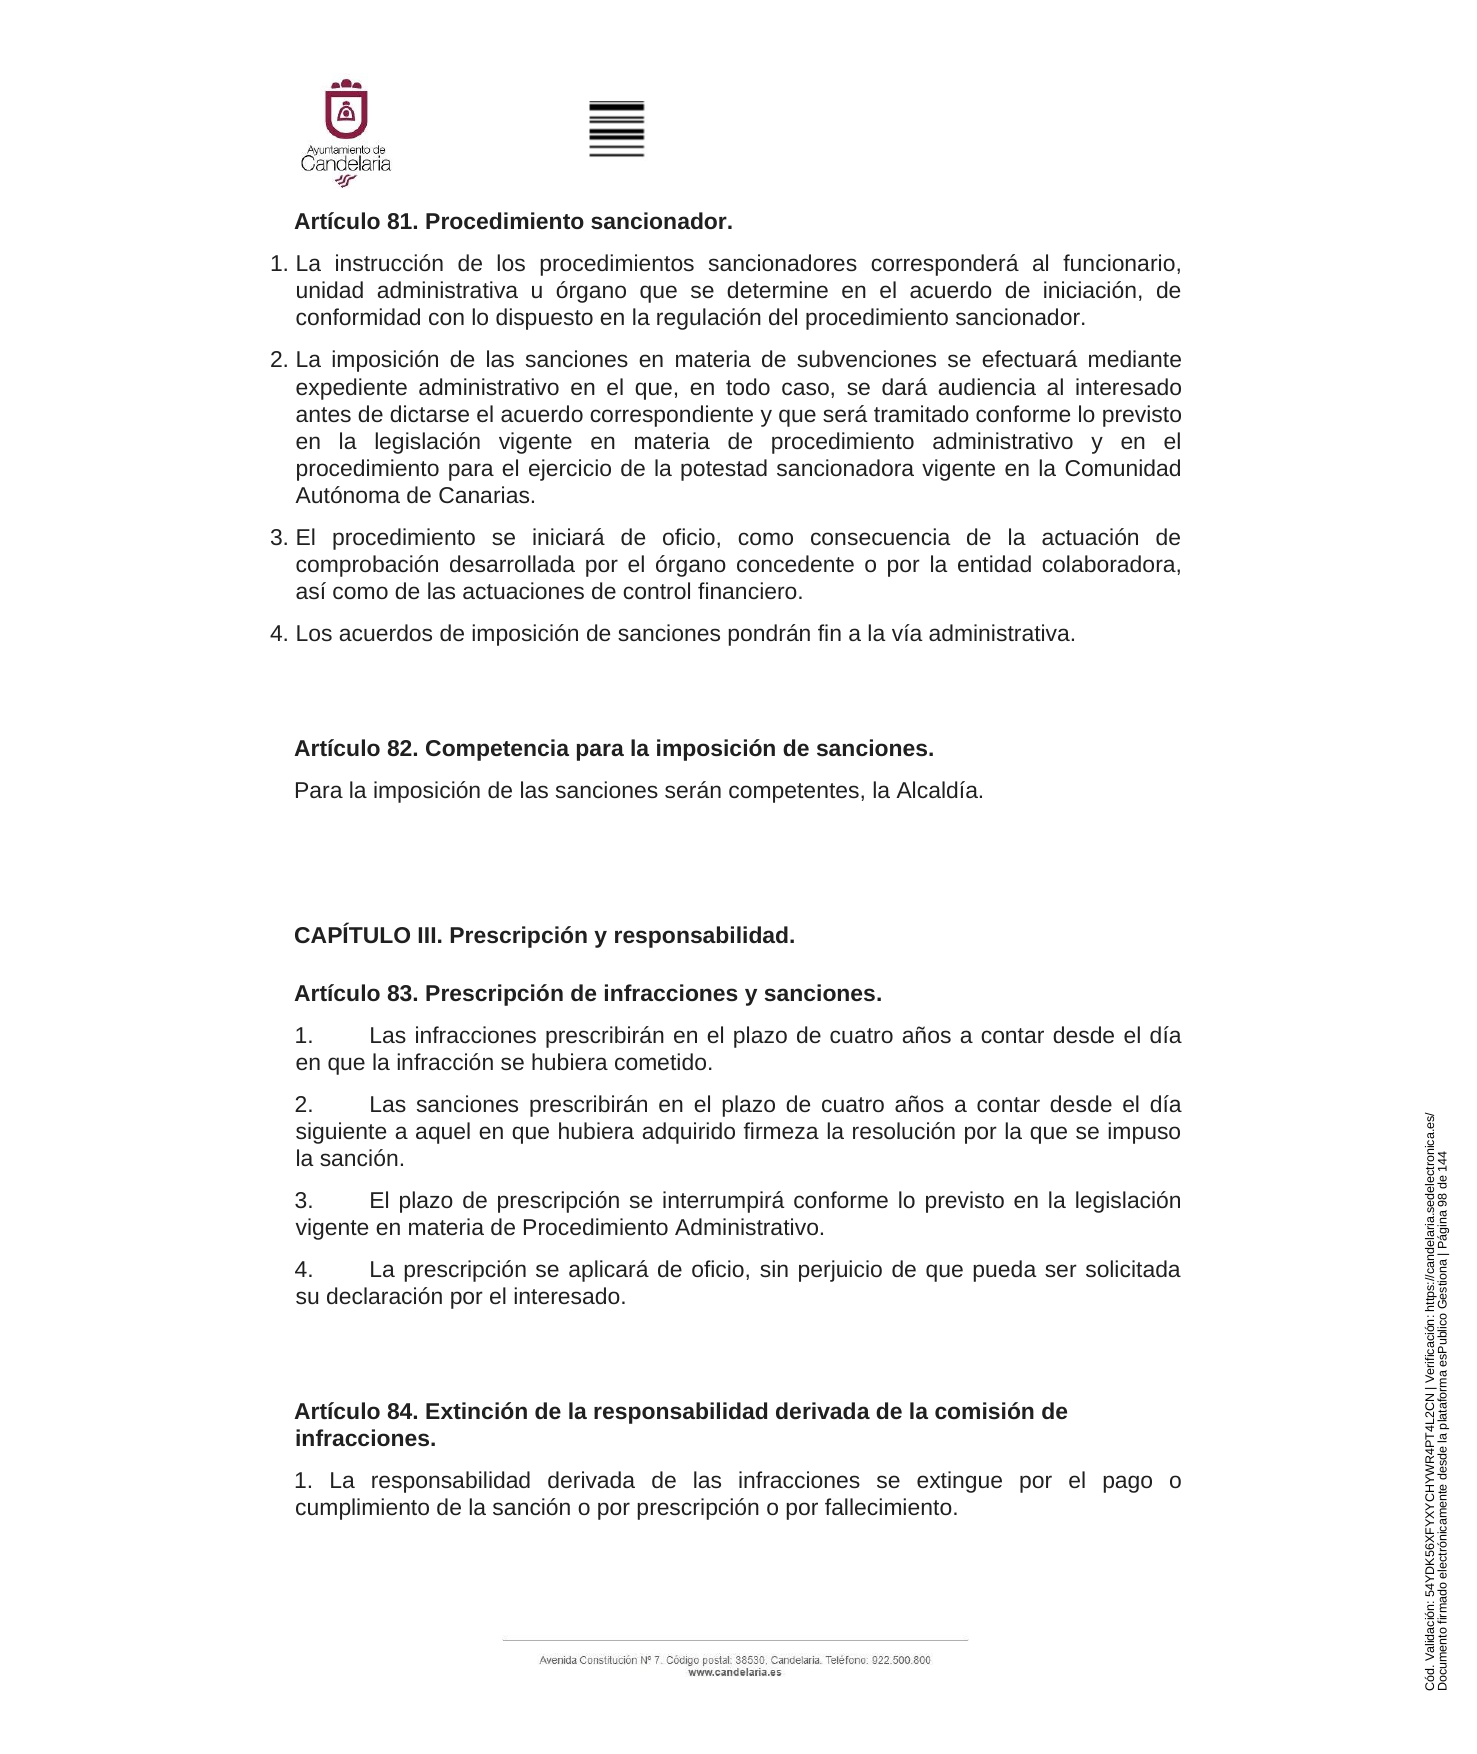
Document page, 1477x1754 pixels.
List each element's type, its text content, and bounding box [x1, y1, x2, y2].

text Artículo 81. Procedimiento sancionador. [294, 208, 1183, 234]
text Para la imposición de las sanciones serán competentes, la Alcaldía. [294, 777, 1182, 803]
list El plazo de prescripción se interrumpirá conforme lo previsto en la legislación vigente en materia de Procedimiento Administrativo. [294, 1187, 1182, 1241]
text Artículo 82. Competencia para la imposición de sanciones. [294, 734, 1183, 761]
list Los acuerdos de imposición de sanciones pondrán fin a la vía administrativa. [270, 620, 1182, 646]
text Artículo 83. Prescripción de infracciones y sanciones. [294, 979, 1183, 1006]
list La instrucción de los procedimientos sancionadores corresponderá al funcionario, unidad administrativa u órgano que se determine en el acuerdo de iniciación, de conformidad con lo dispuesto en la regulación del procedimiento sancionador. [270, 250, 1182, 331]
list Las infracciones prescribirán en el plazo de cuatro años a contar desde el día en que la infracción se hubiera cometido. [294, 1022, 1182, 1075]
list La prescripción se aplicará de oficio, sin perjuicio de que pueda ser solicitada su declaración por el interesado. [294, 1256, 1182, 1310]
list El procedimiento se iniciará de oficio, como consecuencia de la actuación de comprobación desarrollada por el órgano concedente o por la entidad colaboradora, así como de las actuaciones de control financiero. [270, 524, 1182, 604]
list Las sanciones prescribirán en el plazo de cuatro años a contar desde el día siguiente a aquel en que hubiera adquirido firmeza la resolución por la que se impuso la sanción. [294, 1091, 1182, 1171]
text CAPÍTULO III. Prescripción y responsabilidad. [294, 922, 1183, 948]
list La imposición de las sanciones en materia de subvenciones se efectuará mediante expediente administrativo en el que, en todo caso, se dará audiencia al interesado antes de dictarse el acuerdo correspondiente y que será tramitado conforme lo previsto en la legislación vigente en materia de procedimiento administrativo y en el procedimiento para el ejercicio de la potestad sancionadora vigente en la Comunidad Autónoma de Canarias. [270, 346, 1182, 508]
text 1. La responsabilidad derivada de las infracciones se extingue por el pago o cumplimiento de la sanción o por prescripción o por fallecimiento. [294, 1467, 1182, 1520]
text Artículo 84. Extinción de la responsabilidad derivada de la comisión de infracciones. [294, 1398, 1183, 1451]
